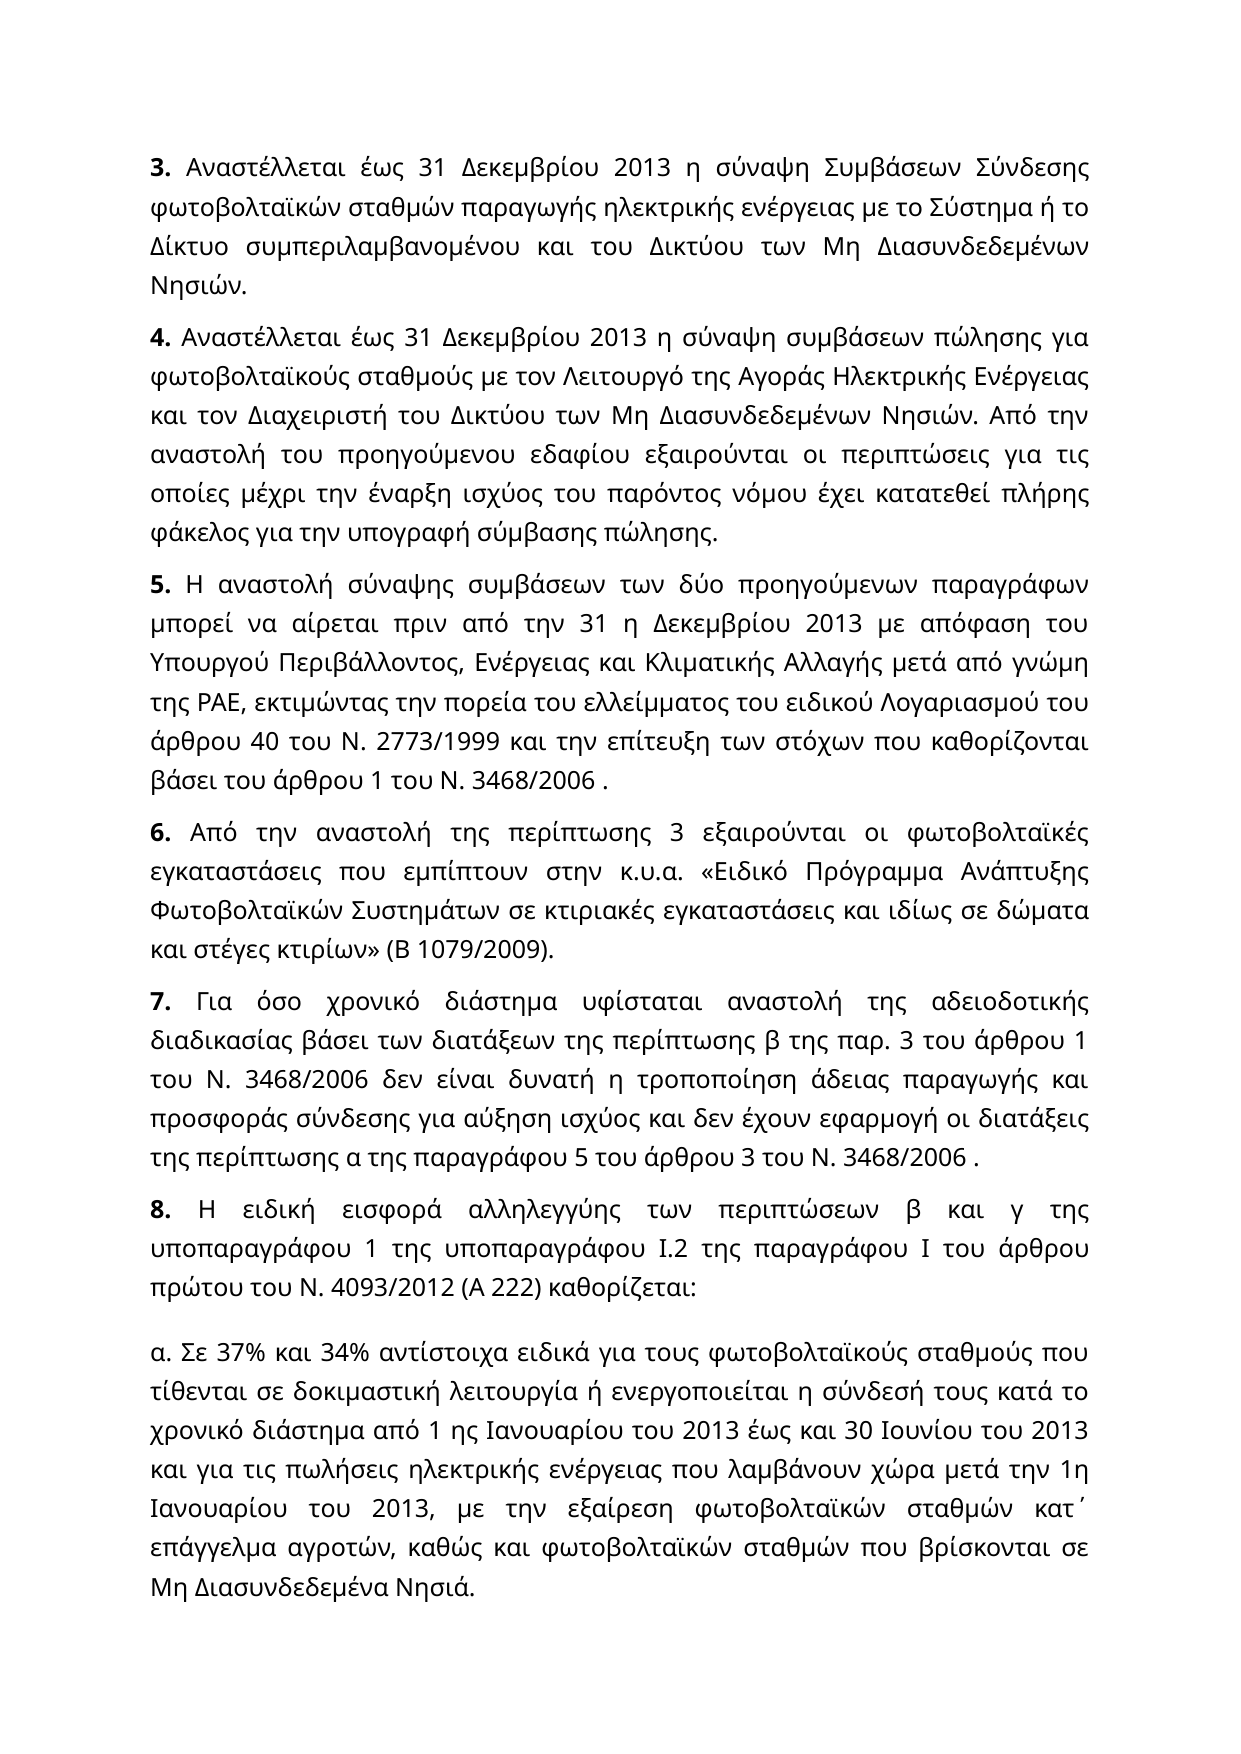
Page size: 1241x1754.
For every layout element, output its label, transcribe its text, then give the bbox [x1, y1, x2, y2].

text 4. Αναστέλλεται έως 31 Δεκεμβρίου 2013 η σύναψη συμβάσεων πώλησης για φωτοβολταϊκούς σταθμούς με τον Λειτουργό της Αγοράς Ηλεκτρικής Ενέργειας και τον Διαχειριστή του Δικτύου των Μη Διασυνδεδεμένων Νησιών. Από την αναστολή του προηγούμενου εδαφίου εξαιρούνται οι περιπτώσεις για τις οποίες μέχρι την έναρξη ισχύος του παρόντος νόμου έχει κατατεθεί πλήρης φάκελος για την υπογραφή σύμβασης πώλησης. [150, 319, 1090, 549]
text 6. Από την αναστολή της περίπτωσης 3 εξαιρούνται οι φωτοβολταϊκές εγκαταστάσεις που εμπίπτουν στην κ.υ.α. «Ειδικό Πρόγραμμα Ανάπτυξης Φωτοβολταϊκών Συστημάτων σε κτιριακές εγκαταστάσεις και ιδίως σε δώματα και στέγες κτιρίων» (Β 1079/2009). [150, 814, 1090, 966]
text 7. Για όσο χρονικό διάστημα υφίσταται αναστολή της αδειοδοτικής διαδικασίας βάσει των διατάξεων της περίπτωσης β της παρ. 3 του άρθρου 1 του Ν. 3468/2006 δεν είναι δυνατή η τροποποίηση άδειας παραγωγής και προσφοράς σύνδεσης για αύξηση ισχύος και δεν έχουν εφαρμογή οι διατάξεις της περίπτωσης α της παραγράφου 5 του άρθρου 3 του Ν. 3468/2006 . [150, 983, 1090, 1174]
text 5. Η αναστολή σύναψης συμβάσεων των δύο προηγούμενων παραγράφων μπορεί να αίρεται πριν από την 31 η Δεκεμβρίου 2013 με απόφαση του Υπουργού Περιβάλλοντος, Ενέργειας και Κλιματικής Αλλαγής μετά από γνώμη της ΡΑΕ, εκτιμώντας την πορεία του ελλείμματος του ειδικού Λογαριασμού του άρθρου 40 του Ν. 2773/1999 και την επίτευξη των στόχων που καθορίζονται βάσει του άρθρου 1 του Ν. 3468/2006 . [150, 567, 1090, 797]
text 8. Η ειδική εισφορά αλληλεγγύης των περιπτώσεων β και γ της υποπαραγράφου 1 της υποπαραγράφου Ι.2 της παραγράφου Ι του άρθρου πρώτου του Ν. 4093/2012 (Α 222) καθορίζεται: [150, 1192, 1090, 1304]
text 3. Αναστέλλεται έως 31 Δεκεμβρίου 2013 η σύναψη Συμβάσεων Σύνδεσης φωτοβολταϊκών σταθμών παραγωγής ηλεκτρικής ενέργειας με το Σύστημα ή το Δίκτυο συμπεριλαμβανομένου και του Δικτύου των Μη Διασυνδεδεμένων Νησιών. [150, 150, 1090, 302]
text α. Σε 37% και 34% αντίστοιχα ειδικά για τους φωτοβολταϊκούς σταθμούς που τίθενται σε δοκιμαστική λειτουργία ή ενεργοποιείται η σύνδεσή τους κατά το χρονικό διάστημα από 1 ης Ιανουαρίου του 2013 έως και 30 Ιουνίου του 2013 και για τις πωλήσεις ηλεκτρικής ενέργειας που λαμβάνουν χώρα μετά την 1η Ιανουαρίου του 2013, με την εξαίρεση φωτοβολταϊκών σταθμών κατ΄ επάγγελμα αγροτών, καθώς και φωτοβολταϊκών σταθμών που βρίσκονται σε Μη Διασυνδεδεμένα Νησιά. [150, 1334, 1090, 1603]
